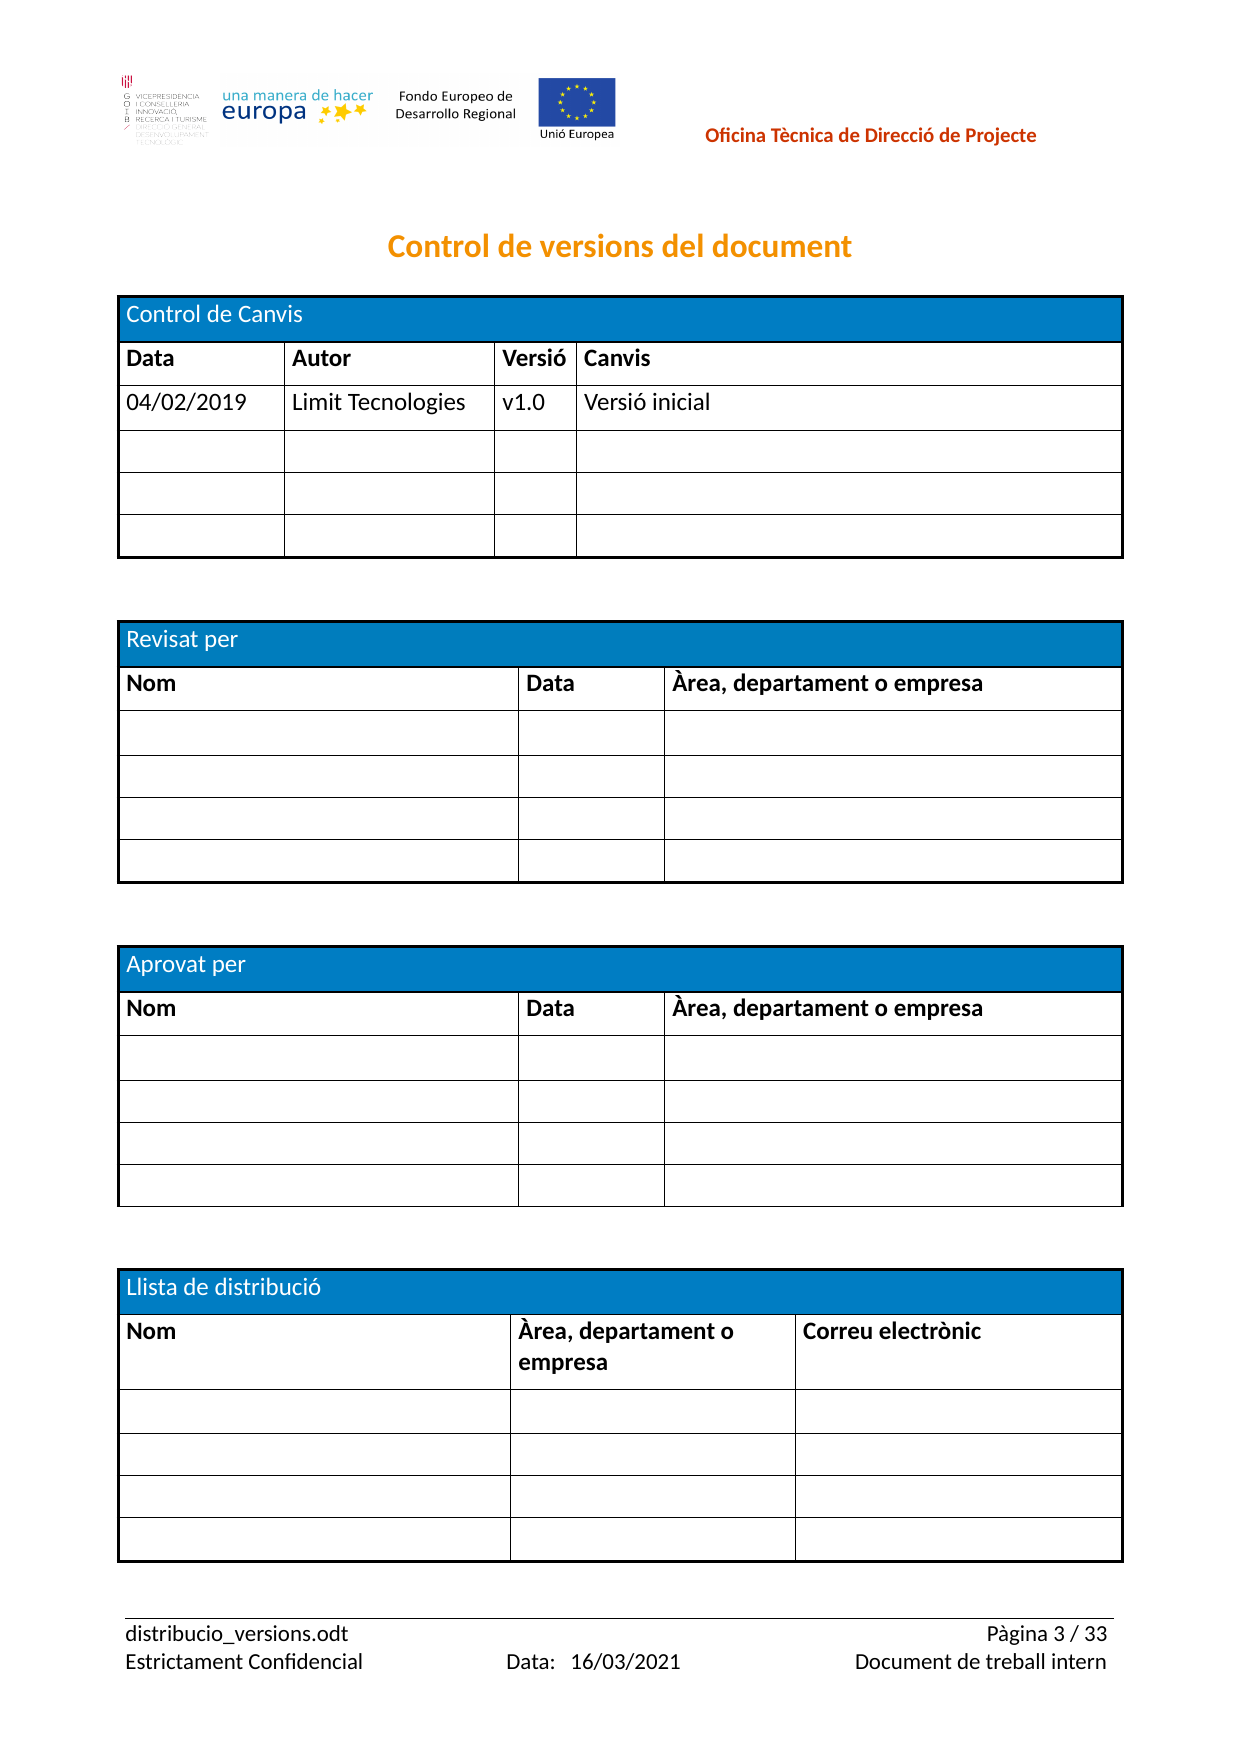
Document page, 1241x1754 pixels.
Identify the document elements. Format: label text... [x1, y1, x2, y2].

table_cell [519, 840, 664, 881]
table_cell [120, 1081, 518, 1122]
table_cell [519, 1123, 664, 1164]
table_cell [796, 1518, 1121, 1559]
table_cell [665, 1123, 1121, 1164]
table_cell Versió [495, 343, 576, 385]
table_cell [285, 473, 494, 514]
table_cell [665, 756, 1121, 797]
table_cell 04/02/2019 [120, 386, 284, 429]
table_cell [796, 1390, 1121, 1433]
table_cell Data [120, 343, 284, 385]
table_cell [665, 840, 1121, 881]
table_cell [577, 473, 1121, 514]
table_cell [577, 431, 1121, 472]
table_cell Correu electrònic [796, 1315, 1121, 1389]
table_cell [120, 1434, 510, 1475]
table_cell [519, 1036, 664, 1079]
picture [219, 73, 621, 147]
table_cell [285, 515, 494, 556]
table_cell [665, 1081, 1121, 1122]
table_cell [665, 798, 1121, 839]
table_cell [120, 1476, 510, 1517]
subtitle Control de versions del document [118, 225, 1122, 266]
table_cell [120, 1123, 518, 1164]
table_cell [120, 1518, 510, 1559]
table_cell [495, 431, 576, 472]
table_header Aprovat per [120, 948, 1121, 991]
table_cell [495, 473, 576, 514]
table_cell [796, 1476, 1121, 1517]
table_cell [120, 756, 518, 797]
table_cell Data [519, 993, 664, 1035]
table_cell [511, 1518, 795, 1559]
table_cell [665, 1165, 1121, 1206]
table_cell [519, 1081, 664, 1122]
table_cell [120, 1165, 518, 1206]
table_cell [120, 515, 284, 556]
table_cell Limit Tecnologies [285, 386, 494, 429]
table_cell [120, 711, 518, 754]
table_cell Àrea, departament o empresa [665, 668, 1121, 710]
table_cell Versió inicial [577, 386, 1121, 429]
table_cell [796, 1434, 1121, 1475]
table_cell [495, 515, 576, 556]
table_cell [511, 1476, 795, 1517]
table_cell [665, 711, 1121, 754]
table_cell [120, 798, 518, 839]
table_cell [120, 473, 284, 514]
table_cell [511, 1390, 795, 1433]
table_cell [519, 798, 664, 839]
table_cell [519, 1165, 664, 1206]
table_cell Nom [120, 1315, 510, 1389]
table_cell [120, 431, 284, 472]
table_cell Àrea, departament o empresa [511, 1315, 795, 1389]
table_cell [519, 756, 664, 797]
table_cell [120, 1390, 510, 1433]
table_cell v1.0 [495, 386, 576, 429]
table_cell [511, 1434, 795, 1475]
table_cell [577, 515, 1121, 556]
table_header Control de Canvis [120, 298, 1121, 341]
table_cell [120, 1036, 518, 1079]
picture [118, 73, 213, 147]
table_cell [519, 711, 664, 754]
table_cell [665, 1036, 1121, 1079]
table_cell Autor [285, 343, 494, 385]
table_header Llista de distribució [120, 1271, 1121, 1314]
table_cell Nom [120, 993, 518, 1035]
table_cell Nom [120, 668, 518, 710]
table_cell Canvis [577, 343, 1121, 385]
table_cell Àrea, departament o empresa [665, 993, 1121, 1035]
table_header Revisat per [120, 623, 1121, 666]
table_cell [285, 431, 494, 472]
table_cell [120, 840, 518, 881]
table_cell Data [519, 668, 664, 710]
